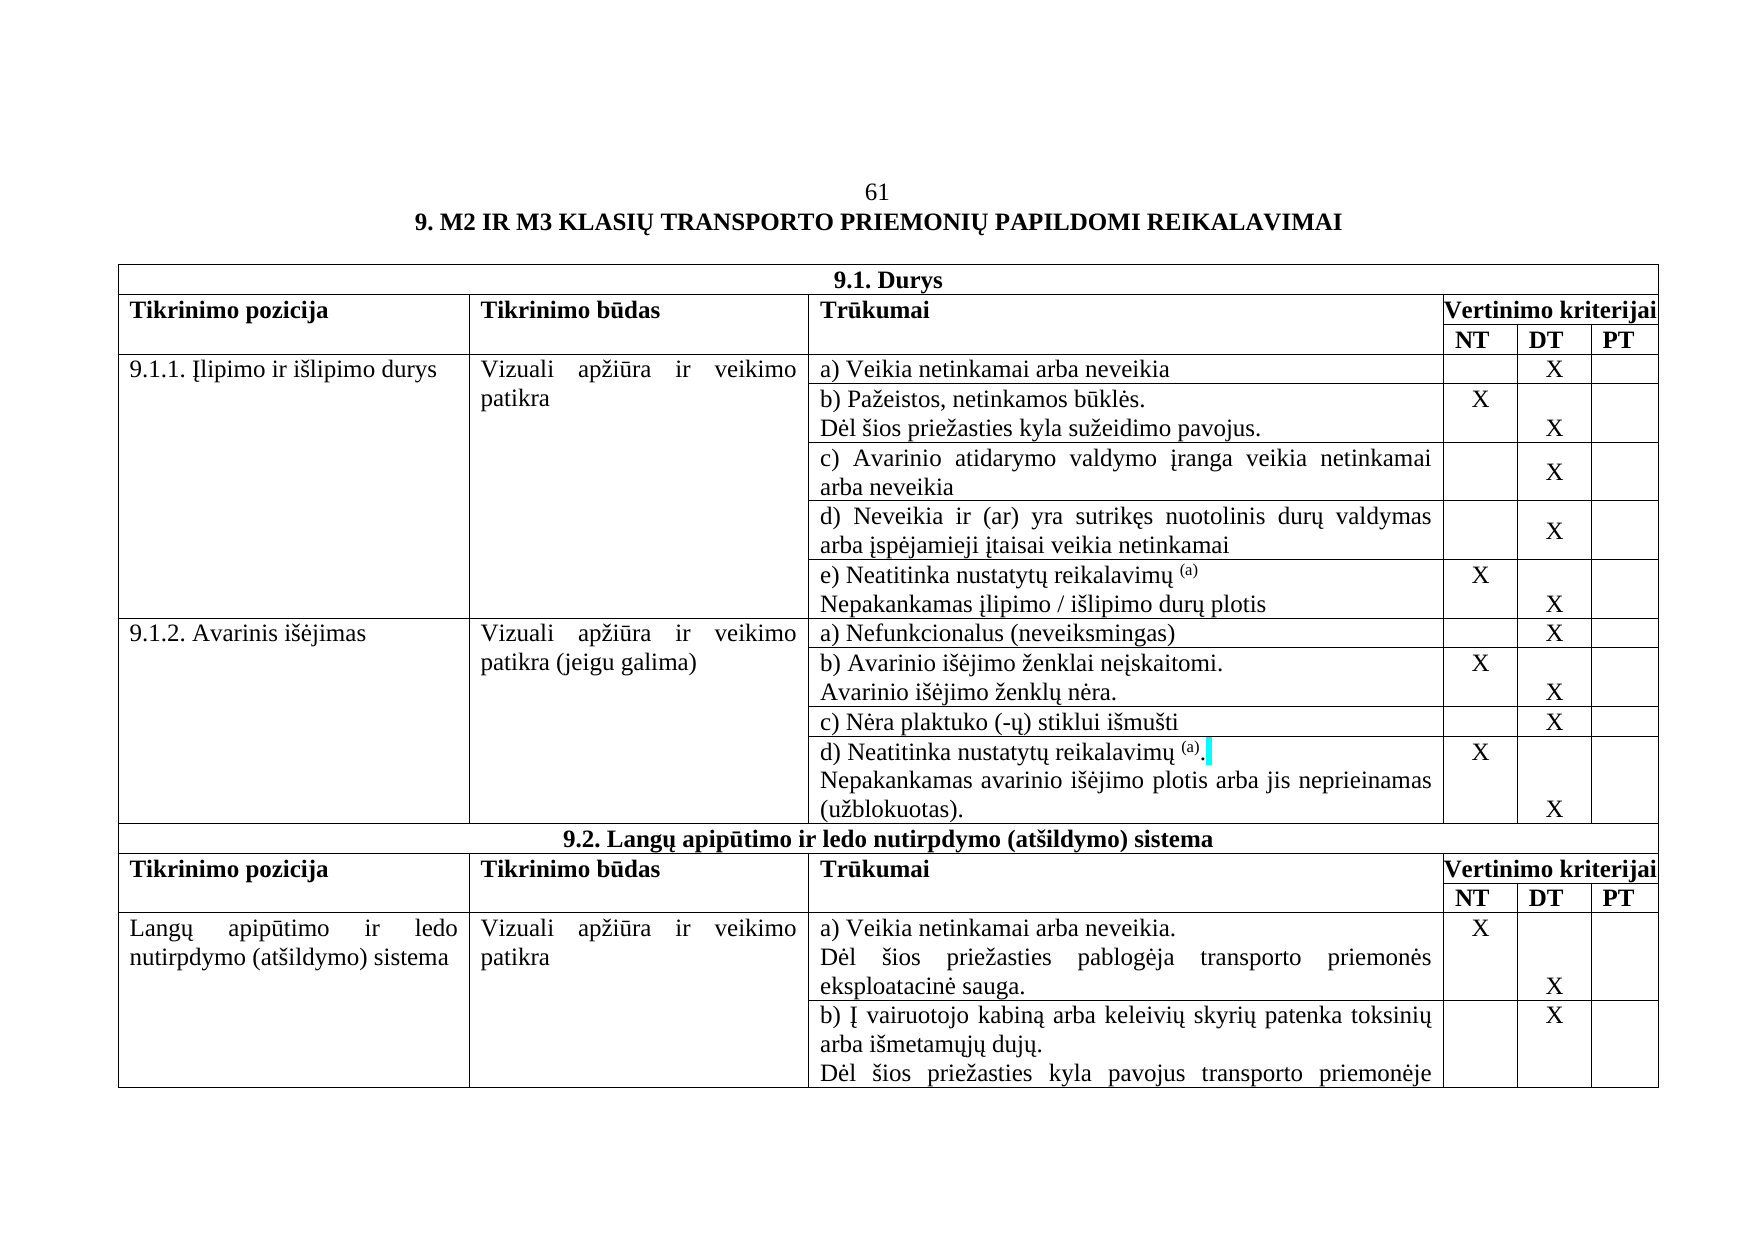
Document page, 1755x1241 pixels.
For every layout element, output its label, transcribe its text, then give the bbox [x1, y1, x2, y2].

table_cell X [1518, 737, 1591, 823]
table_cell X [1518, 648, 1591, 706]
table_cell X [1518, 443, 1591, 500]
table_cell X [1518, 355, 1591, 383]
table_cell 9.1.1. Įlipimo ir išlipimo durys [119, 355, 469, 617]
table_cell a) Veikia netinkamai arba neveikia [809, 355, 1443, 383]
table_cell [1592, 737, 1658, 823]
table_cell [1444, 355, 1517, 383]
table_cell [1592, 501, 1658, 559]
table_cell [1444, 1001, 1517, 1087]
table_cell b) Į vairuotojo kabiną arba keleivių skyrių patenka toksinių arba išmetamųjų dujų. Dėl šios priežasties kyla pavojus transporto priemonėje [809, 1001, 1443, 1087]
table_header 9.1. Durys [119, 265, 1658, 294]
table_cell X [1518, 560, 1591, 617]
table_cell [1444, 443, 1517, 500]
table_cell Vizuali apžiūra ir veikimo patikra (jeigu galima) [470, 619, 808, 823]
table_cell Vizuali apžiūra ir veikimo patikra [470, 913, 808, 1087]
table_cell [1592, 1001, 1658, 1087]
table_cell [1592, 648, 1658, 706]
table_cell Tikrinimo būdas [470, 295, 808, 353]
table_cell X [1518, 384, 1591, 442]
table_cell d) Neveikia ir (ar) yra sutrikęs nuotolinis durų valdymas arba įspėjamieji įtaisai veikia netinkamai [809, 501, 1443, 559]
table_cell NT [1444, 884, 1517, 912]
table_cell [1444, 501, 1517, 559]
table_cell c) Avarinio atidarymo valdymo įranga veikia netinkamai arba neveikia [809, 443, 1443, 500]
table_cell [1592, 913, 1658, 999]
table_cell X [1518, 619, 1591, 647]
table_cell Vertinimo kriterijai [1444, 854, 1658, 882]
table_cell PT [1592, 325, 1658, 353]
table_cell [1592, 619, 1658, 647]
table_cell a) Veikia netinkamai arba neveikia. Dėl šios priežasties pablogėja transporto priemonės eksploatacinė sauga. [809, 913, 1443, 999]
table_cell X [1518, 913, 1591, 999]
table_cell a) Nefunkcionalus (neveiksmingas) [809, 619, 1443, 647]
table_cell DT [1518, 325, 1591, 353]
table_cell X [1518, 707, 1591, 736]
table_cell X [1444, 913, 1517, 999]
table_cell X [1518, 1001, 1591, 1087]
table_cell [1444, 707, 1517, 736]
table_cell Langų apipūtimo ir ledo nutirpdymo (atšildymo) sistema [119, 913, 469, 1087]
table_cell DT [1518, 884, 1591, 912]
table_cell 9.2. Langų apipūtimo ir ledo nutirpdymo (atšildymo) sistema [119, 824, 1658, 853]
table_cell e) Neatitinka nustatytų reikalavimų (a) Nepakankamas įlipimo / išlipimo durų plotis [809, 560, 1443, 617]
table_cell Tikrinimo pozicija [119, 295, 469, 353]
table_cell X [1444, 560, 1517, 617]
table_cell b) Avarinio išėjimo ženklai neįskaitomi. Avarinio išėjimo ženklų nėra. [809, 648, 1443, 706]
table_cell X [1444, 737, 1517, 823]
table_cell X [1444, 384, 1517, 442]
table_cell b) Pažeistos, netinkamos būklės. Dėl šios priežasties kyla sužeidimo pavojus. [809, 384, 1443, 442]
table_cell [1444, 619, 1517, 647]
table_cell [1592, 355, 1658, 383]
table_cell 9.1.2. Avarinis išėjimas [119, 619, 469, 823]
table_cell Trūkumai [809, 854, 1443, 912]
table_cell Vizuali apžiūra ir veikimo patikra [470, 355, 808, 617]
table_cell X [1444, 648, 1517, 706]
table_cell [1592, 707, 1658, 736]
table_cell PT [1592, 884, 1658, 912]
table_cell d) Neatitinka nustatytų reikalavimų (a). Nepakankamas avarinio išėjimo plotis arba jis neprieinamas (užblokuotas). [809, 737, 1443, 823]
table_cell X [1518, 501, 1591, 559]
table_cell Tikrinimo būdas [470, 854, 808, 912]
table_cell NT [1444, 325, 1517, 353]
table_cell [1592, 384, 1658, 442]
text 9. M2 IR M3 KLASIŲ TRANSPORTO PRIEMONIŲ PAPILDOMI REIKALAVIMAI [118, 207, 1639, 235]
table_cell [1592, 443, 1658, 500]
table_cell Trūkumai [809, 295, 1443, 353]
table_cell Tikrinimo pozicija [119, 854, 469, 912]
table_cell Vertinimo kriterijai [1444, 295, 1658, 324]
table_cell [1592, 560, 1658, 617]
table_cell c) Nėra plaktuko (-ų) stiklui išmušti [809, 707, 1443, 736]
